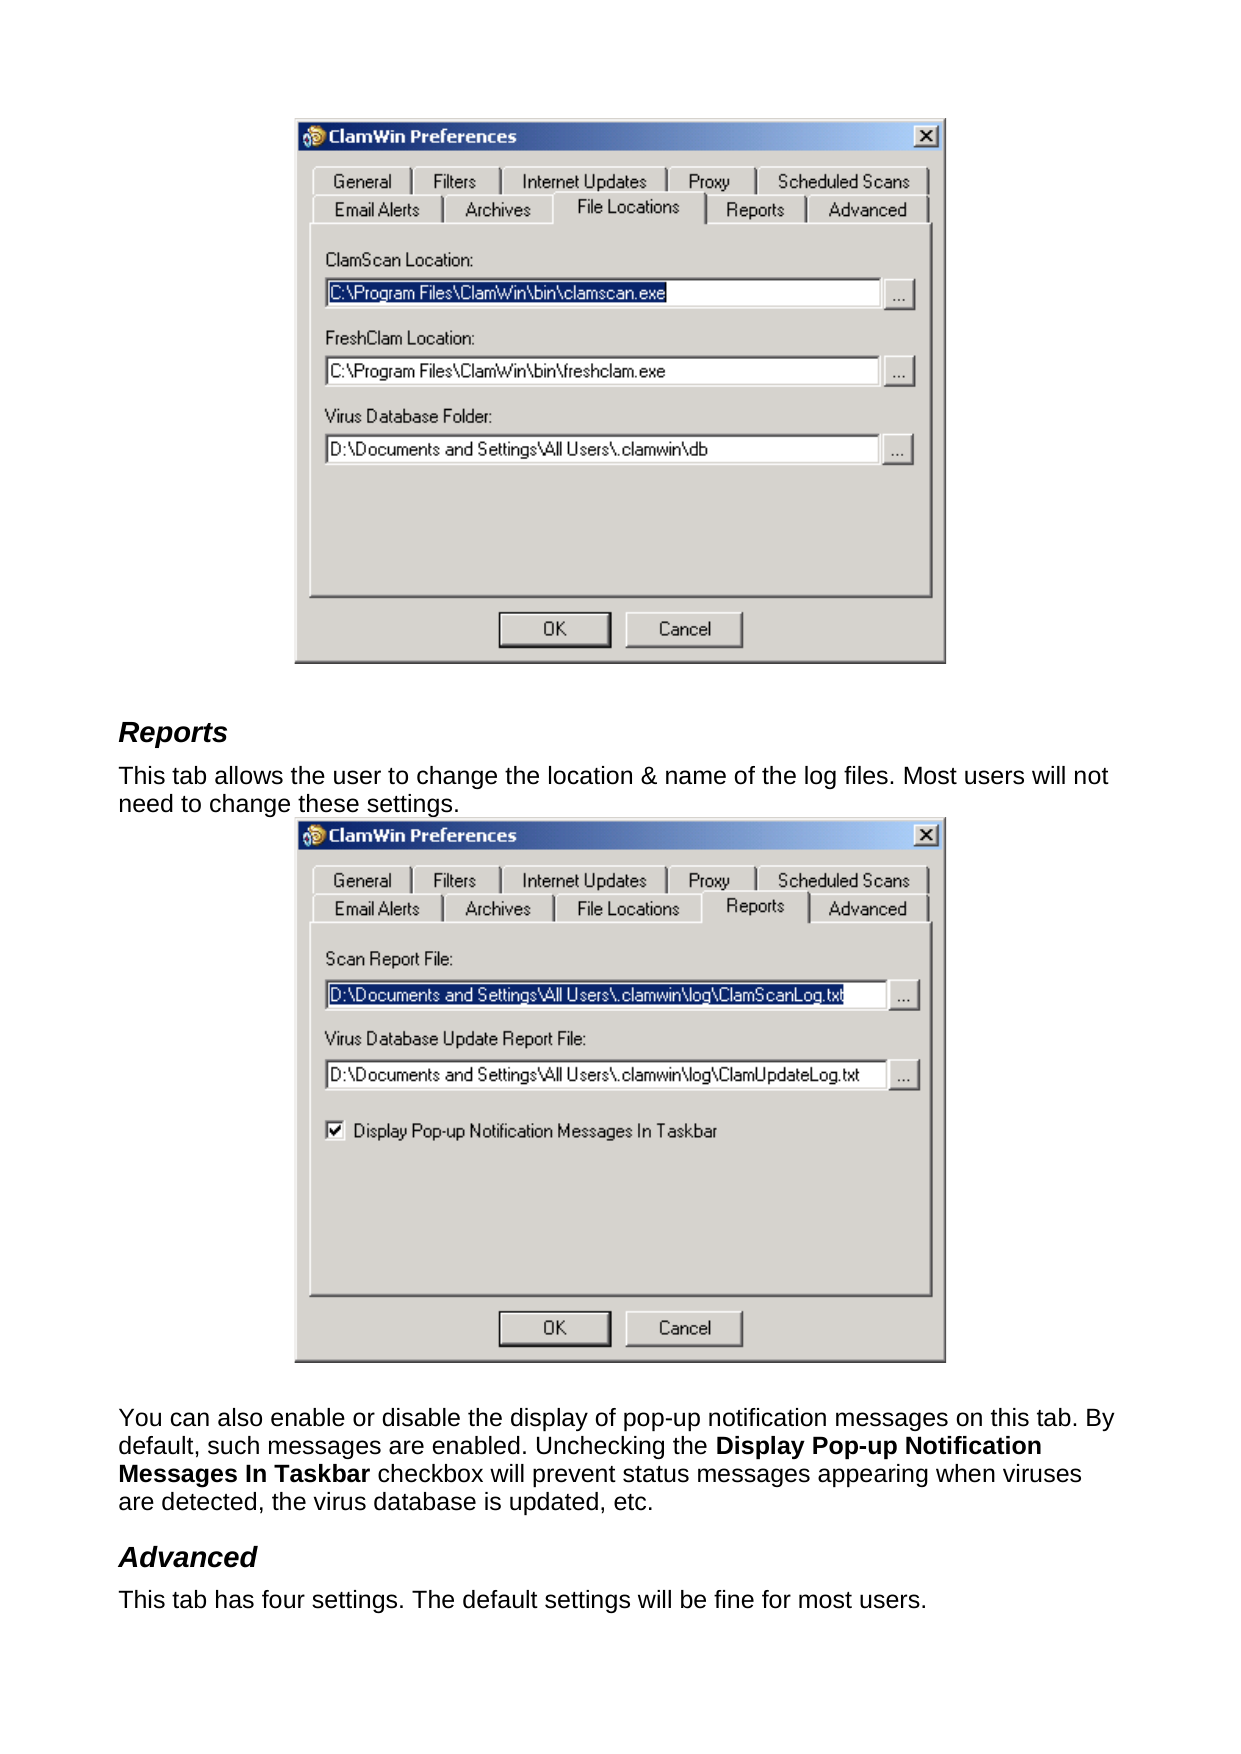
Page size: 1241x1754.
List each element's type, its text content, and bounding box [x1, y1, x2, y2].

picture [294, 118, 947, 664]
text You can also enable or disable the display of pop-up notification messages on this tab. By default, such messages are enabled. Unchecking the Display Pop-up Notification Messages In Taskbar checkbox will prevent status messages appearing when viruses are detected, the virus database is updated, etc. [118, 1403, 1122, 1516]
subtitle Advanced [118, 1541, 1122, 1573]
text This tab allows the user to change the location & name of the log files. Most users will not need to change these settings. [118, 762, 1122, 818]
subtitle Reports [118, 716, 1122, 749]
text This tab has four settings. The default settings will be fine for most users. [118, 1586, 1122, 1614]
picture [294, 817, 947, 1363]
